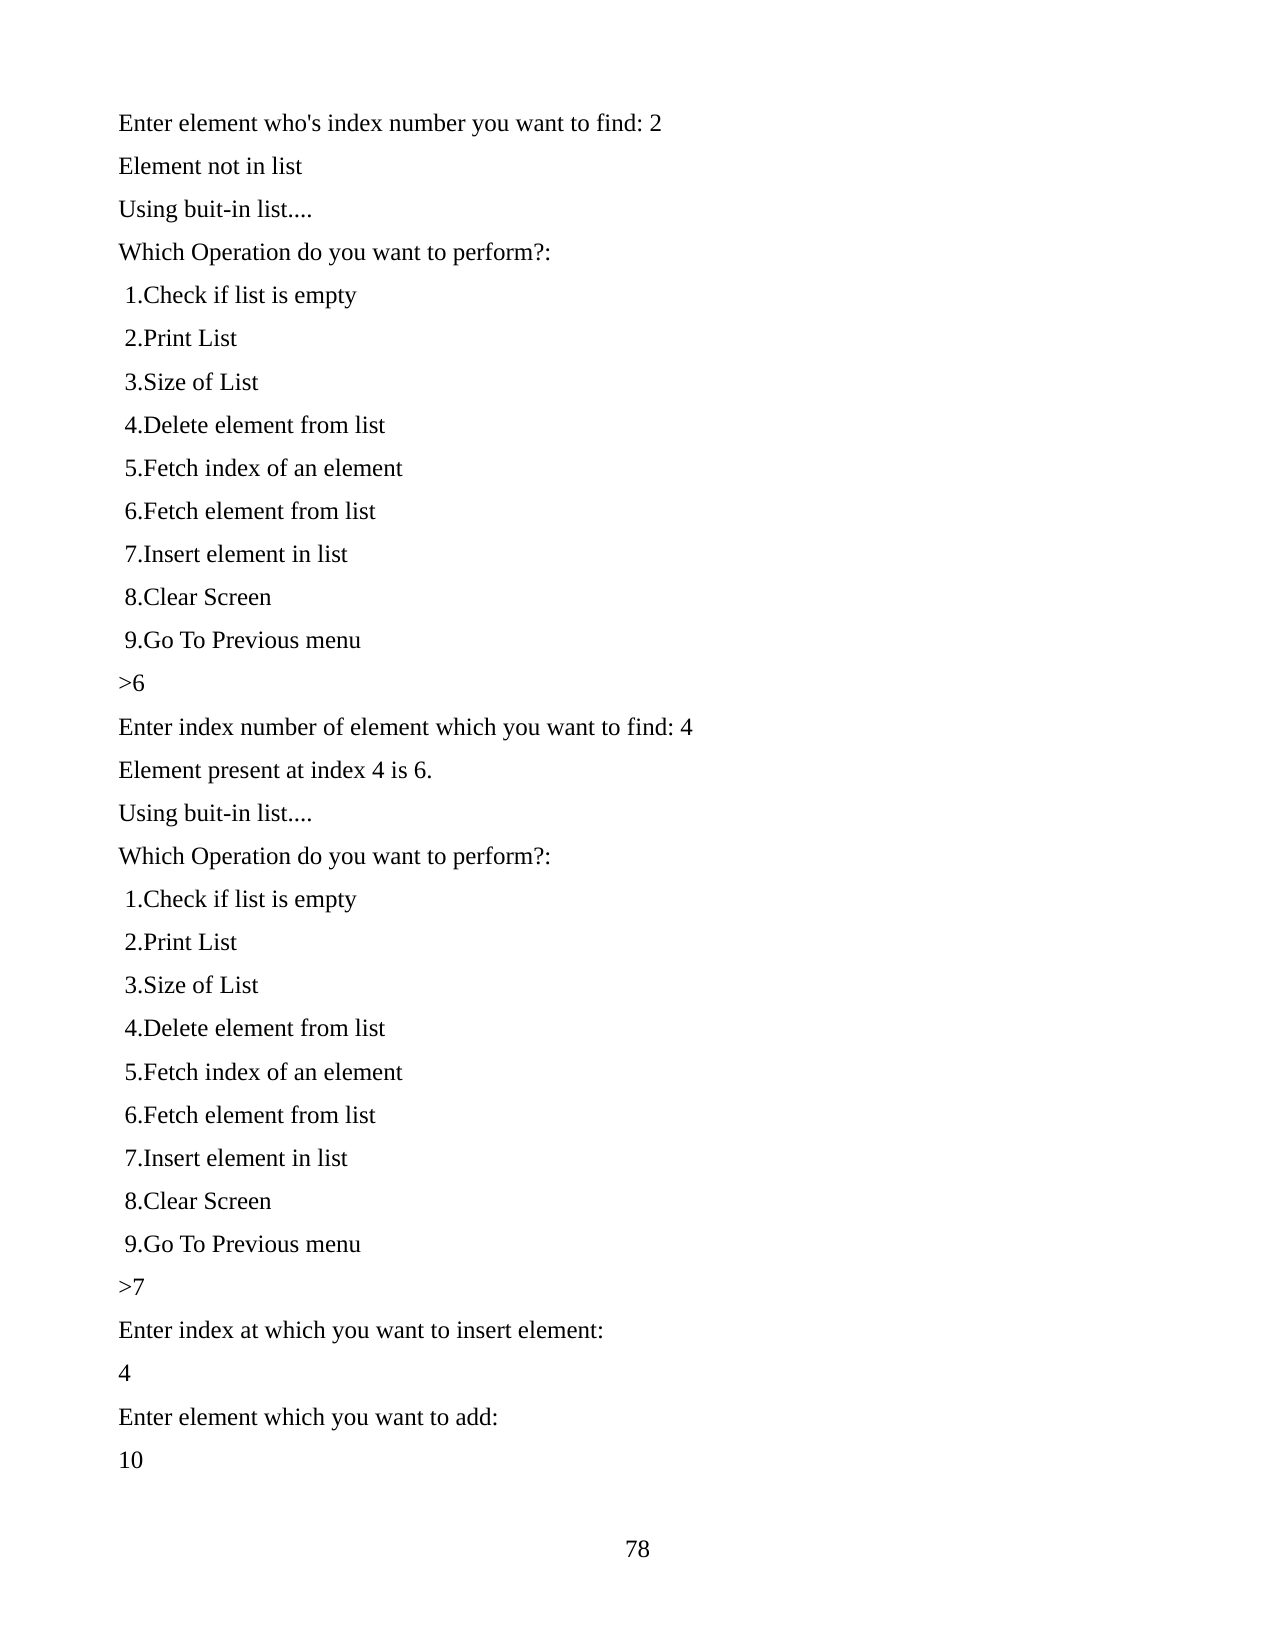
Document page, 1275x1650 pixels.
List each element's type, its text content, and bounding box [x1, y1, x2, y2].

text Which Operation do you want to perform?: [118, 841, 1157, 870]
text 8.Clear Screen [118, 582, 1157, 611]
text Enter element who's index number you want to find: 2 [118, 108, 1157, 137]
text 8.Clear Screen [118, 1186, 1157, 1215]
text 6.Fetch element from list [118, 496, 1157, 525]
text Using buit-in list.... [118, 798, 1157, 827]
text 3.Size of List [118, 367, 1157, 395]
text 7.Insert element in list [118, 539, 1157, 568]
text Enter element which you want to add: [118, 1402, 1157, 1430]
text Element present at index 4 is 6. [118, 755, 1157, 783]
text 3.Size of List [118, 970, 1157, 999]
text Which Operation do you want to perform?: [118, 237, 1157, 266]
text 5.Fetch index of an element [118, 1057, 1157, 1085]
text 6.Fetch element from list [118, 1100, 1157, 1128]
text 10 [118, 1445, 1157, 1473]
text 4.Delete element from list [118, 1013, 1157, 1042]
text 7.Insert element in list [118, 1143, 1157, 1172]
text Element not in list [118, 151, 1157, 180]
text 4.Delete element from list [118, 410, 1157, 438]
text >6 [118, 668, 1157, 697]
text 5.Fetch index of an element [118, 453, 1157, 482]
text 1.Check if list is empty [118, 280, 1157, 309]
text 1.Check if list is empty [118, 884, 1157, 913]
text 9.Go To Previous menu [118, 1229, 1157, 1258]
text 4 [118, 1358, 1157, 1387]
text Using buit-in list.... [118, 194, 1157, 223]
text 2.Print List [118, 323, 1157, 352]
text Enter index number of element which you want to find: 4 [118, 712, 1157, 740]
text 9.Go To Previous menu [118, 625, 1157, 654]
text 2.Print List [118, 927, 1157, 956]
text >7 [118, 1272, 1157, 1301]
text Enter index at which you want to insert element: [118, 1315, 1157, 1344]
